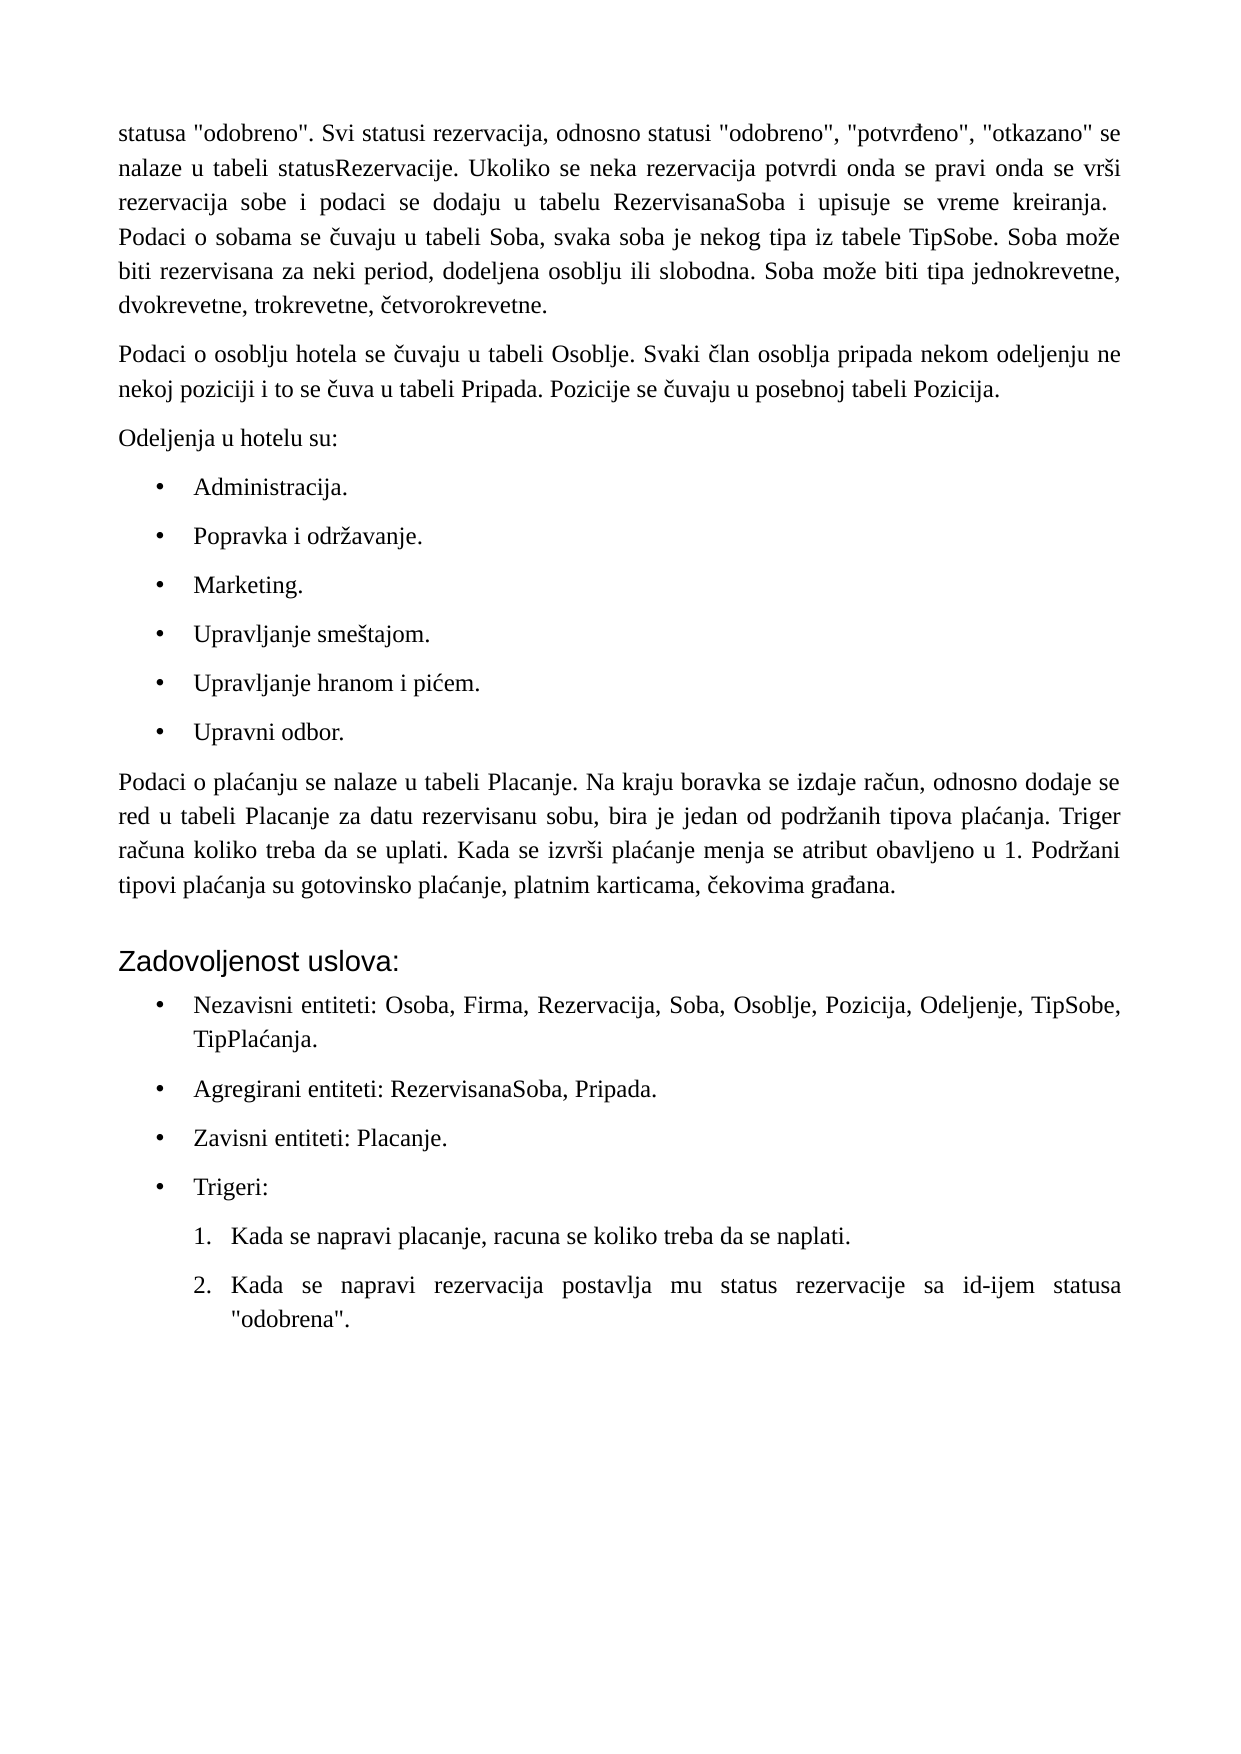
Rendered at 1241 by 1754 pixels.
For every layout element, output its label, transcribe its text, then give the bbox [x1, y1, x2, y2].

list Zavisni entiteti: Placanje. [156, 1123, 1122, 1151]
list Nezavisni entiteti: Osoba, Firma, Rezervacija, Soba, Osoblje, Pozicija, Odeljenje, TipSobe, TipPlaćanja. [156, 990, 1122, 1053]
list Administracija. [156, 472, 1122, 501]
list Popravka i održavanje. [156, 521, 1122, 550]
text Odeljenja u hotelu su: [118, 423, 1122, 452]
list Upravljanje smeštajom. [156, 619, 1122, 648]
list Kada se napravi placanje, racuna se koliko treba da se naplati. [193, 1221, 1122, 1249]
text Podaci o osoblju hotela se čuvaju u tabeli Osoblje. Svaki član osoblja pripada nekom odeljenju ne nekoj poziciji i to se čuva u tabeli Pripada. Pozicije se čuvaju u posebnoj tabeli Pozicija. [118, 339, 1122, 403]
text Podaci o plaćanju se nalaze u tabeli Placanje. Na kraju boravka se izdaje račun, odnosno dodaje se red u tabeli Placanje za datu rezervisanu sobu, bira je jedan od podržanih tipova plaćanja. Triger računa koliko treba da se uplati. Kada se izvrši plaćanje menja se atribut obavljeno u 1. Podržani tipovi plaćanja su gotovinsko plaćanje, platnim karticama, čekovima građana. [118, 767, 1122, 899]
text statusa "odobreno". Svi statusi rezervacija, odnosno statusi "odobreno", "potvrđeno", "otkazano" se nalaze u tabeli statusRezervacije. Ukoliko se neka rezervacija potvrdi onda se pravi onda se vrši rezervacija sobe i podaci se dodaju u tabelu RezervisanaSoba i upisuje se vreme kreiranja. Podaci o sobama se čuvaju u tabeli Soba, svaka soba je nekog tipa iz tabele TipSobe. Soba može biti rezervisana za neki period, dodeljena osoblju ili slobodna. Soba može biti tipa jednokrevetne, dvokrevetne, trokrevetne, četvorokrevetne. [118, 118, 1122, 319]
list Agregirani entiteti: RezervisanaSoba, Pripada. [156, 1074, 1122, 1102]
list Marketing. [156, 570, 1122, 599]
list Upravljanje hranom i pićem. [156, 668, 1122, 697]
subtitle Zadovoljenost uslova: [118, 944, 1122, 978]
list Trigeri: [156, 1172, 1122, 1201]
list Upravni odbor. [156, 717, 1122, 746]
list Kada se napravi rezervacija postavlja mu status rezervacije sa id-ijem statusa "odobrena". [193, 1270, 1122, 1333]
